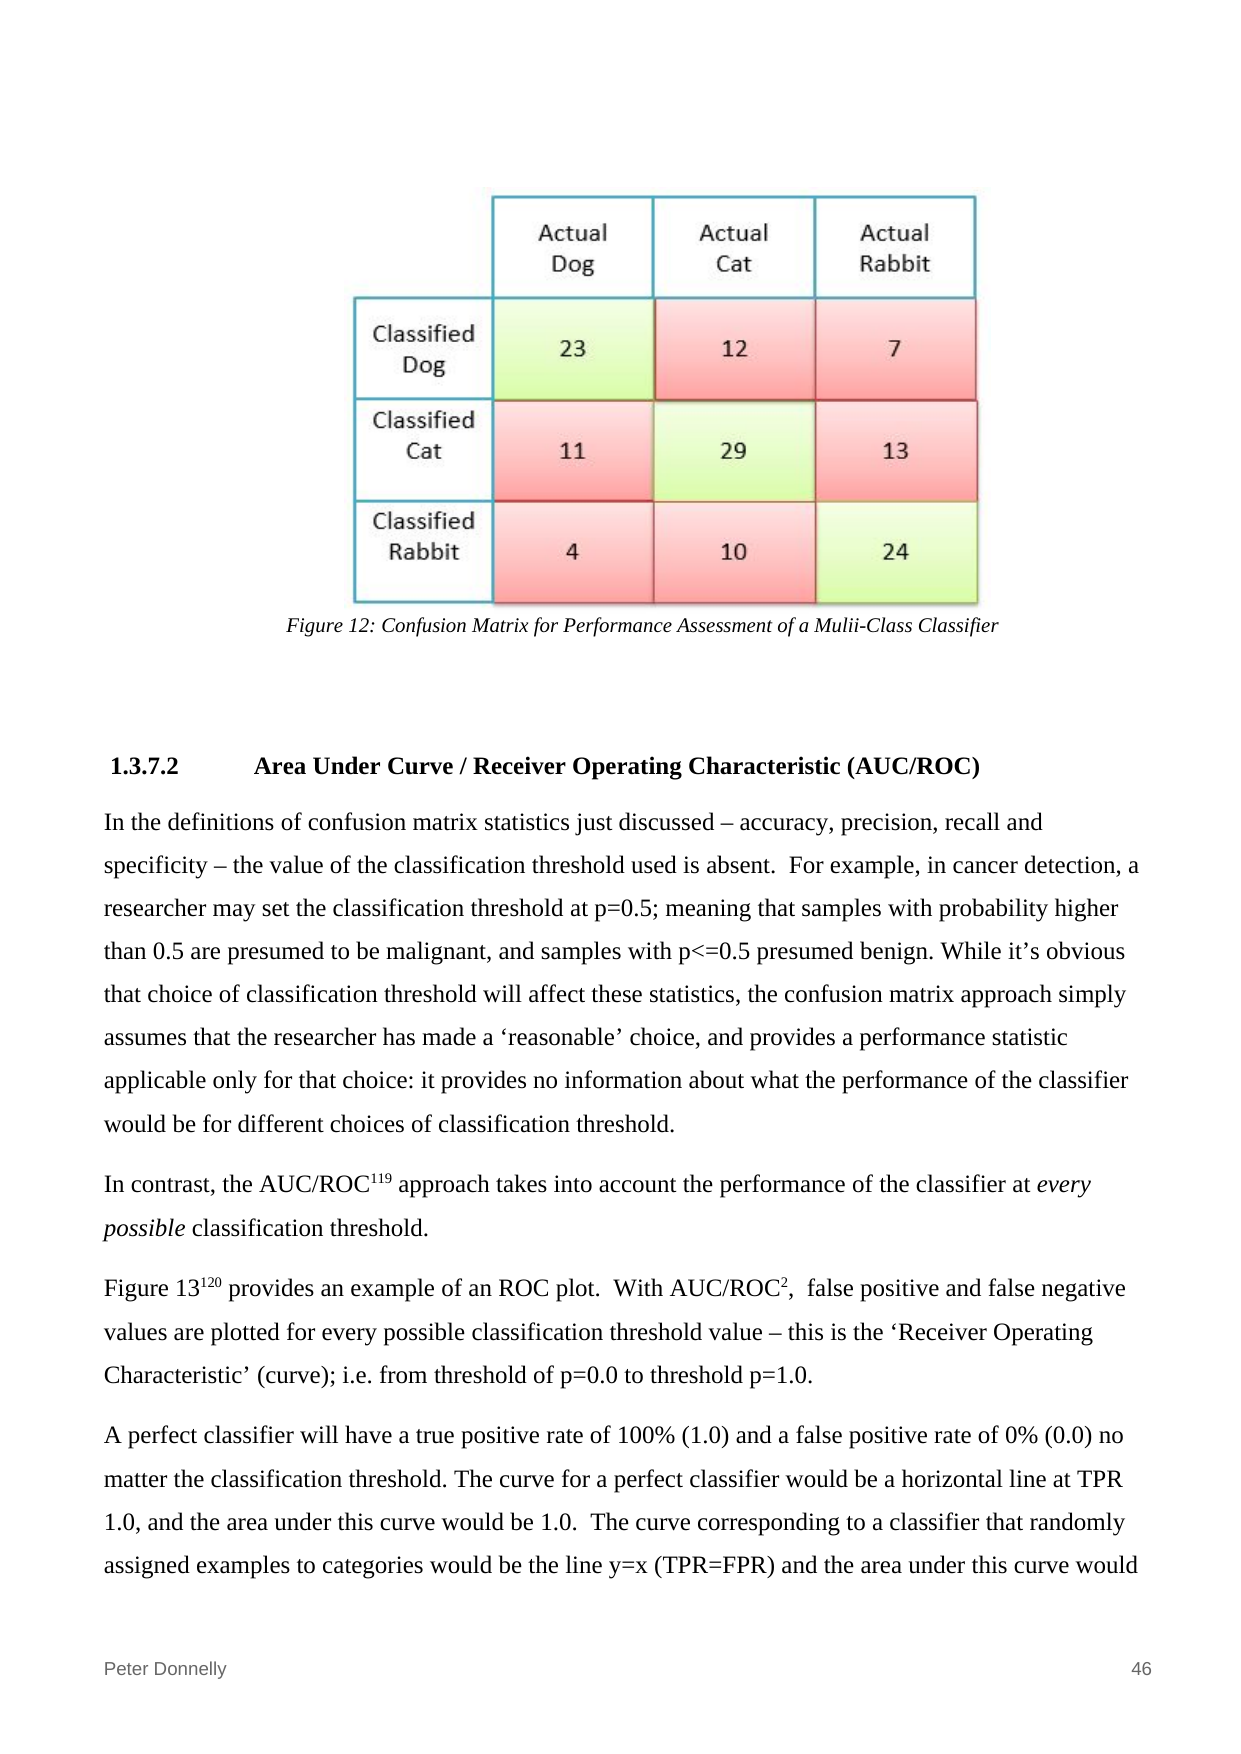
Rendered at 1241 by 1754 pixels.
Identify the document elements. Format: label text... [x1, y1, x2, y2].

text A perfect classifier will have a true positive rate of 100% (1.0) and a false positive rate of 0% (0.0) no matter the classification threshold. The curve for a perfect classifier would be a horizontal line at TPR 1.0, and the area under this curve would be 1.0. The curve corresponding to a classifier that randomly assigned examples to categories would be the line y=x (TPR=FPR) and the area under this curve would [103, 1421, 1146, 1579]
text Figure 13 provides an example of an ROC plot. With AUC/ROC, false positive and false negative values are plotted for every possible classification threshold value – this is the ‘Receiver Operating Characteristic’ (curve); i.e. from threshold of p=0.0 to threshold p=1.0. [103, 1273, 1146, 1388]
subtitle Area Under Curve / Receiver Operating Characteristic (AUC/ROC) [103, 751, 1146, 780]
text In the definitions of confusion matrix statistics just discussed – accuracy, precision, recall and specificity – the value of the classification threshold used is absent. For example, in cancer detection, a researcher may set the classification threshold at p=0.5; meaning that samples with probability higher than 0.5 are presumed to be malignant, and samples with p<=0.5 presumed benign. While it’s obvious that choice of classification threshold will affect these statistics, the confusion matrix approach simply assumes that the researcher has made a ‘reasonable’ choice, and provides a performance statistic applicable only for that choice: it provides no information about what the performance of the classifier would be for different choices of classification threshold. [103, 807, 1146, 1137]
picture [344, 187, 991, 614]
text In contrast, the AUC/ROC approach takes into account the performance of the classifier at every possible classification threshold. [103, 1169, 1146, 1241]
text Figure 12: Confusion Matrix for Performance Assessment of a Mulii-Class Classifier [286, 200, 1049, 637]
